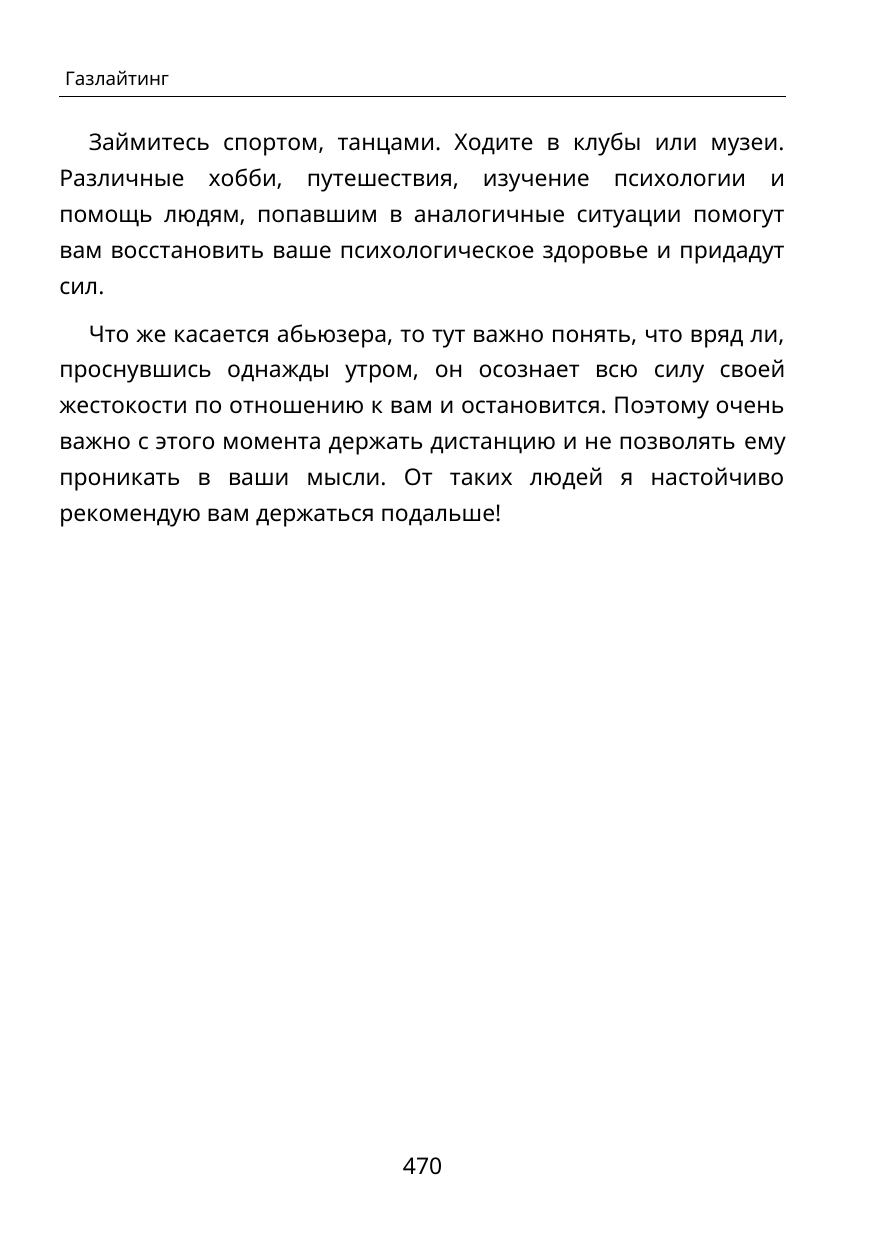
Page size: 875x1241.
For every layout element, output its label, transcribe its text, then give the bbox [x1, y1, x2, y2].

text Займитесь спортом, танцами. Ходите в клубы или музеи. Различные хобби, путешествия, изучение психологии и помощь людям, попавшим в аналогичные ситуации помогут вам восстановить ваше психологическое здоровье и придадут сил. [59, 126, 786, 301]
text Что же касается абьюзера, то тут важно понять, что вряд ли, проснувшись однажды утром, он осознает всю силу своей жестокости по отношению к вам и остановится. Поэтому очень важно с этого момента держать дистанцию и не позволять ему проникать в ваши мысли. От таких людей я настойчиво рекомендую вам держаться подальше! [59, 317, 786, 528]
